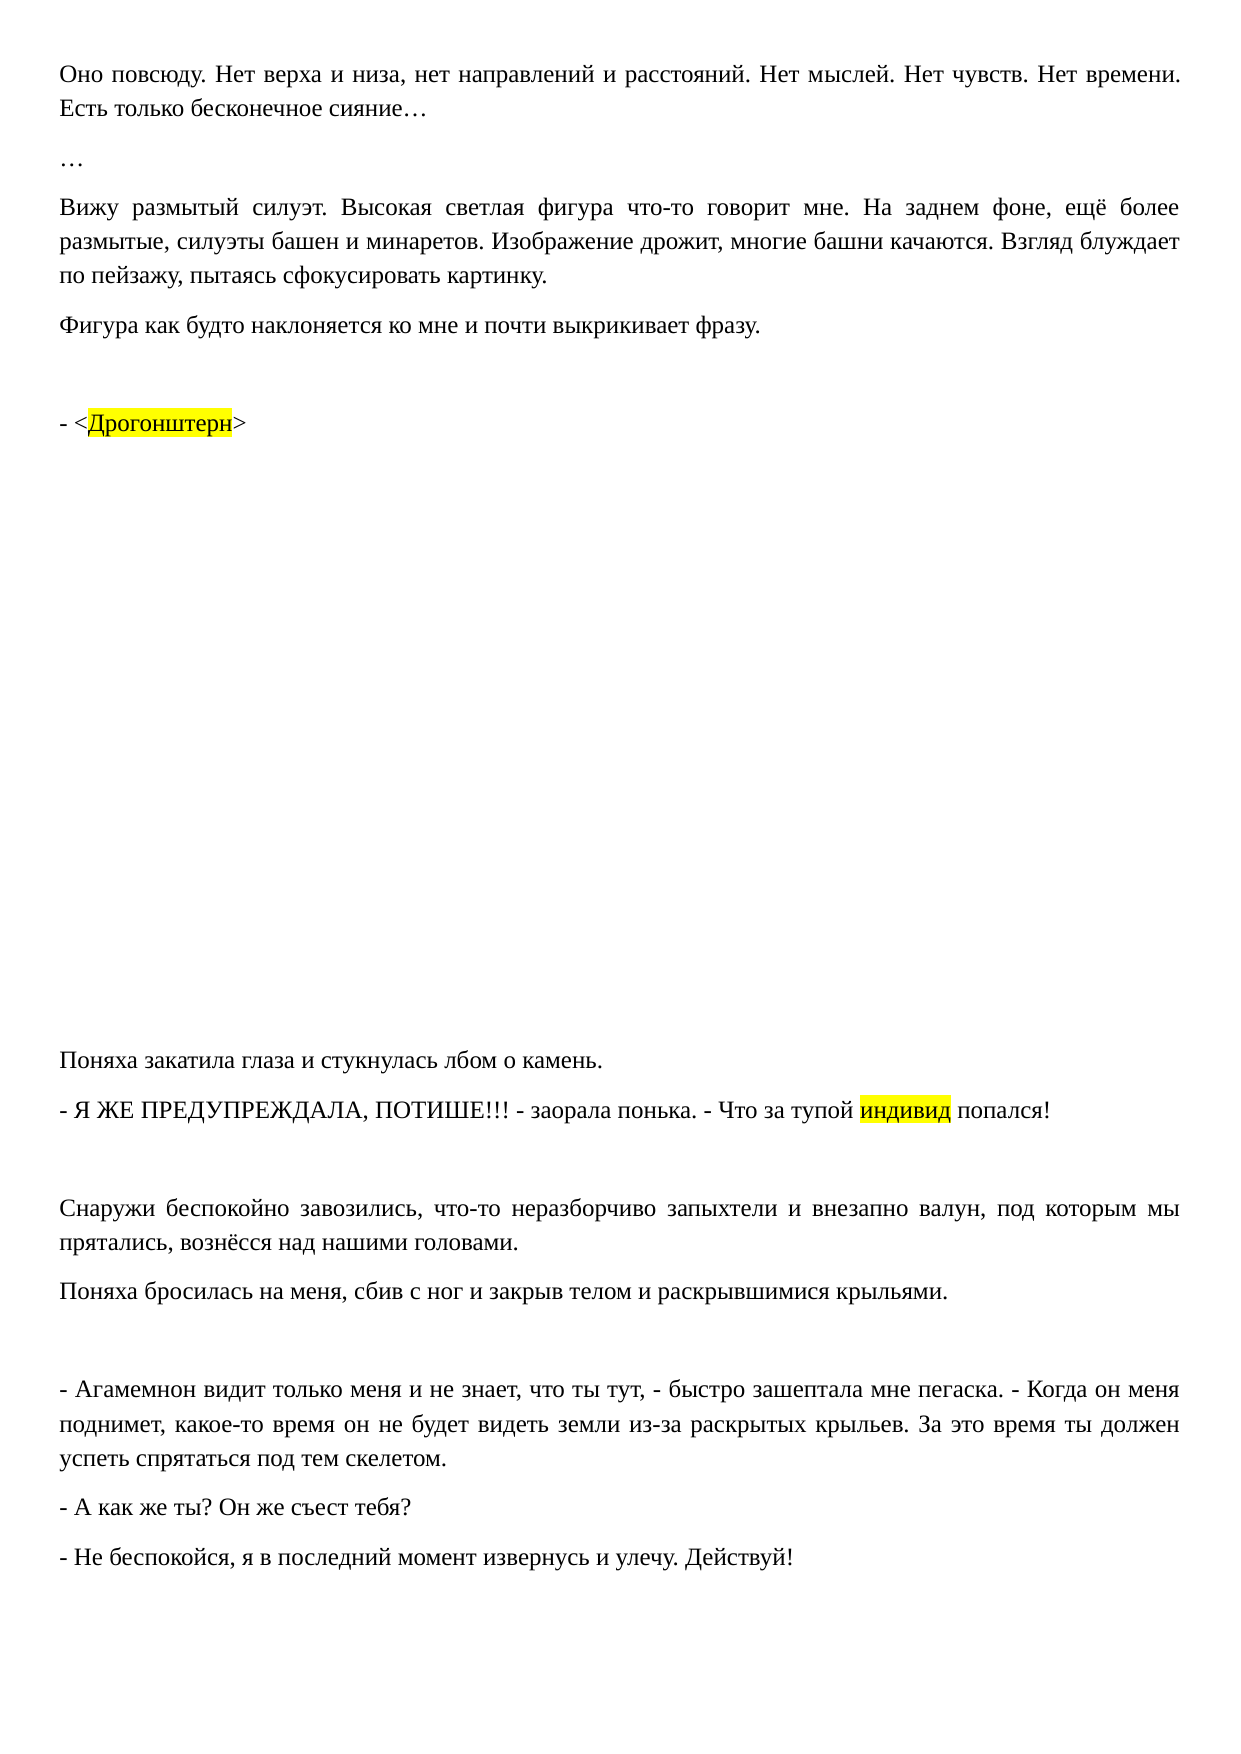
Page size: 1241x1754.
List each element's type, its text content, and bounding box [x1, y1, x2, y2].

text Вижу размытый силуэт. Высокая светлая фигура что-то говорит мне. На заднем фоне, ещё более размытые, силуэты башен и минаретов. Изображение дрожит, многие башни качаются. Взгляд блуждает по пейзажу, пытаясь сфокусировать картинку. [59, 192, 1181, 289]
text Фигура как будто наклоняется ко мне и почти выкрикивает фразу. [59, 310, 1181, 338]
text Снаружи беспокойно завозились, что-то неразборчиво запыхтели и внезапно валун, под которым мы прятались, вознёсся над нашими головами. [59, 1193, 1181, 1256]
text - Я ЖЕ ПРЕДУПРЕЖДАЛА, ПОТИШЕ!!! - заорала понька. - Что за тупой индивид попался! [59, 1095, 1181, 1123]
text - Агамемнон видит только меня и не знает, что ты тут, - быстро зашептала мне пегаска. - Когда он меня поднимет, какое-то время он не будет видеть земли из-за раскрытых крыльев. За это время ты должен успеть спрятаться под тем скелетом. [59, 1374, 1181, 1472]
text - А как же ты? Он же съест тебя? [59, 1492, 1181, 1521]
text Поняха закатила глаза и стукнулась лбом о камень. [59, 1046, 1181, 1074]
text Оно повсюду. Нет верха и низа, нет направлений и расстояний. Нет мыслей. Нет чувств. Нет времени. Есть только бесконечное сияние… [59, 59, 1181, 122]
text … [59, 143, 1181, 171]
text - Не беспокойся, я в последний момент извернусь и улечу. Действуй! [59, 1542, 1181, 1570]
text Поняха бросилась на меня, сбив с ног и закрыв телом и раскрывшимися крыльями. [59, 1276, 1181, 1305]
text - <Дрогонштерн> [59, 408, 1181, 437]
